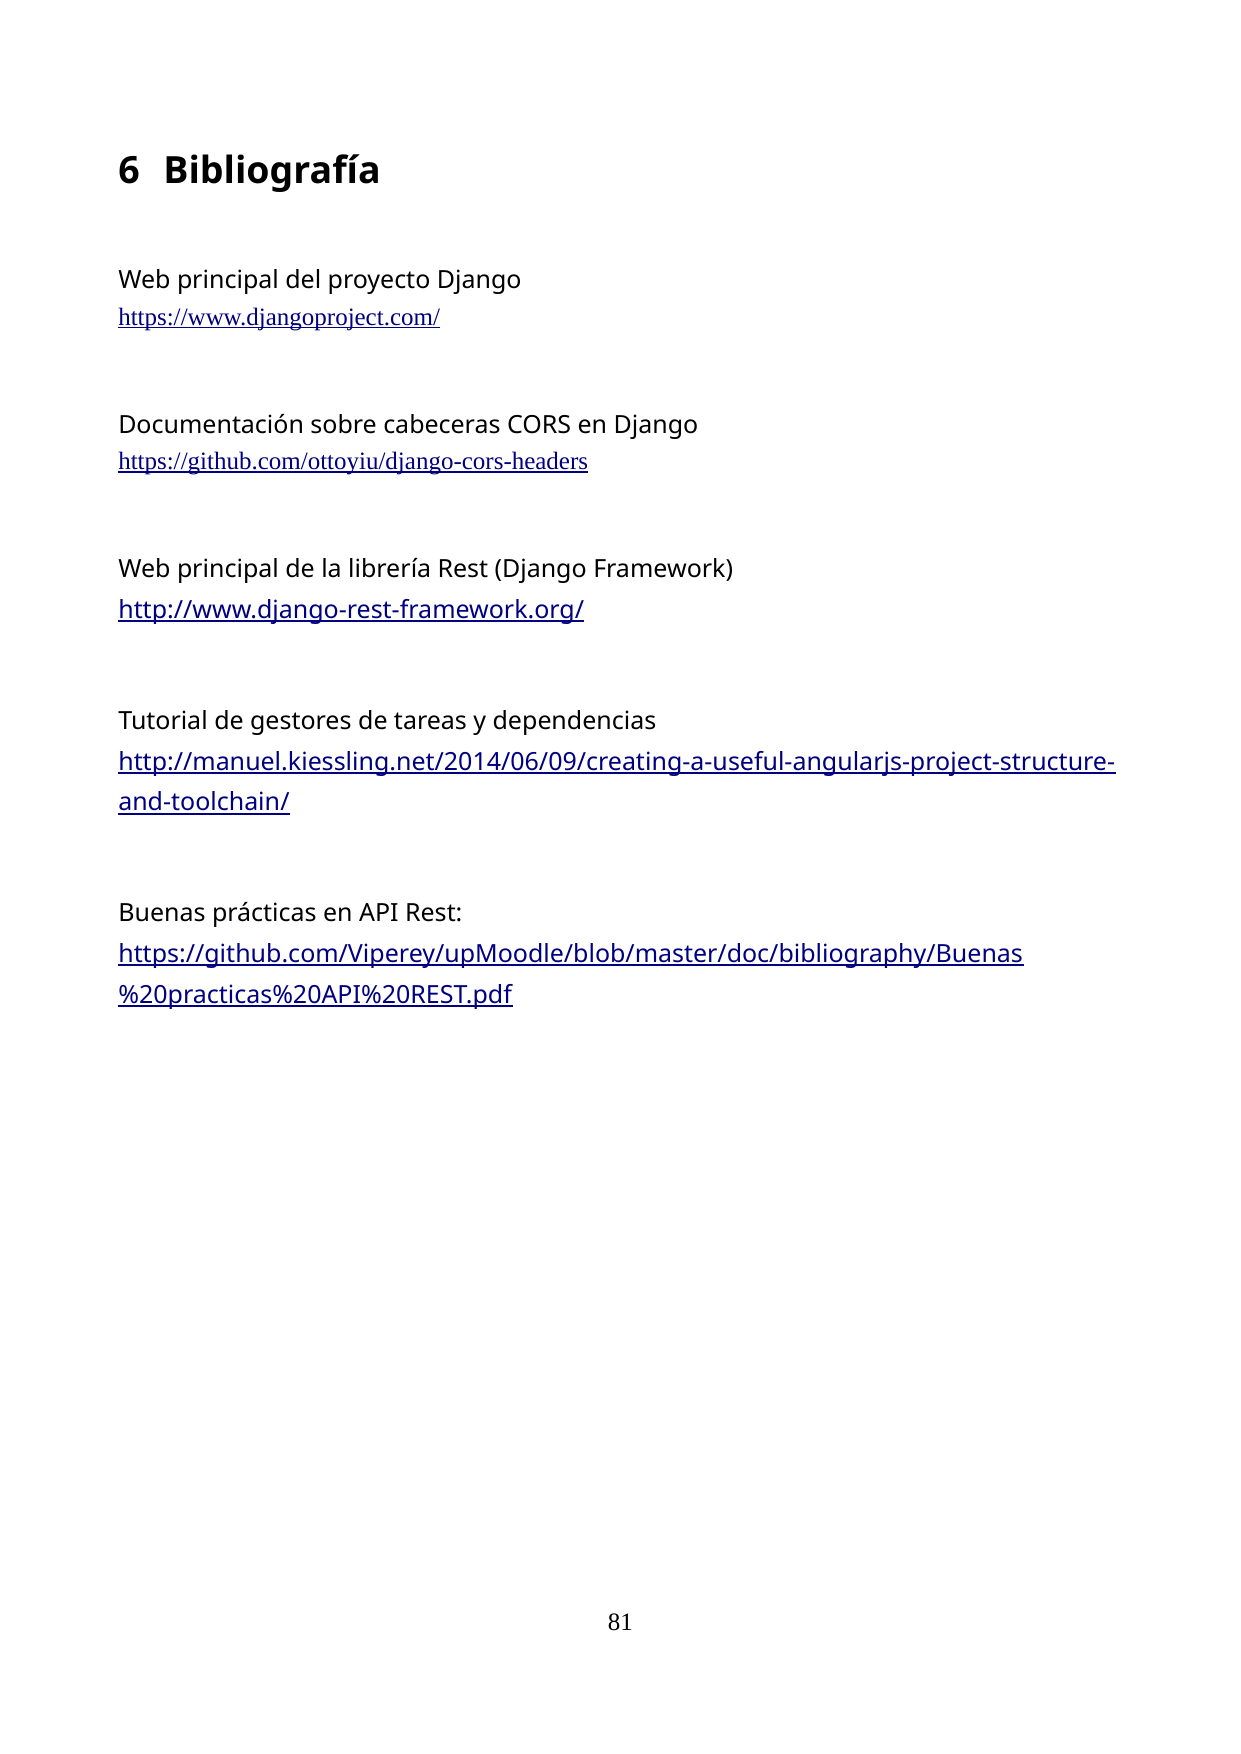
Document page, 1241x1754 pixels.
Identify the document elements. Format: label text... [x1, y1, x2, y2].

subtitle Bibliografía [118, 143, 1122, 194]
text Tutorial de gestores de tareas y dependencias http://manuel.kiessling.net/2014/06/09/creating-a-useful-angularjs-project-structure-and-toolchain/ [118, 702, 1122, 818]
text Web principal de la librería Rest (Django Framework) http://www.django-rest-framework.org/ [118, 551, 1122, 626]
text Buenas prácticas en API Rest: https://github.com/Viperey/upMoodle/blob/master/doc/bibliography/Buenas%20practicas%20API%20REST.pdf [118, 895, 1122, 1011]
text Documentación sobre cabeceras CORS en Django https://github.com/ottoyiu/django-cors-headers [118, 406, 1122, 475]
text Web principal del proyecto Django https://www.djangoproject.com/ [118, 262, 1122, 331]
